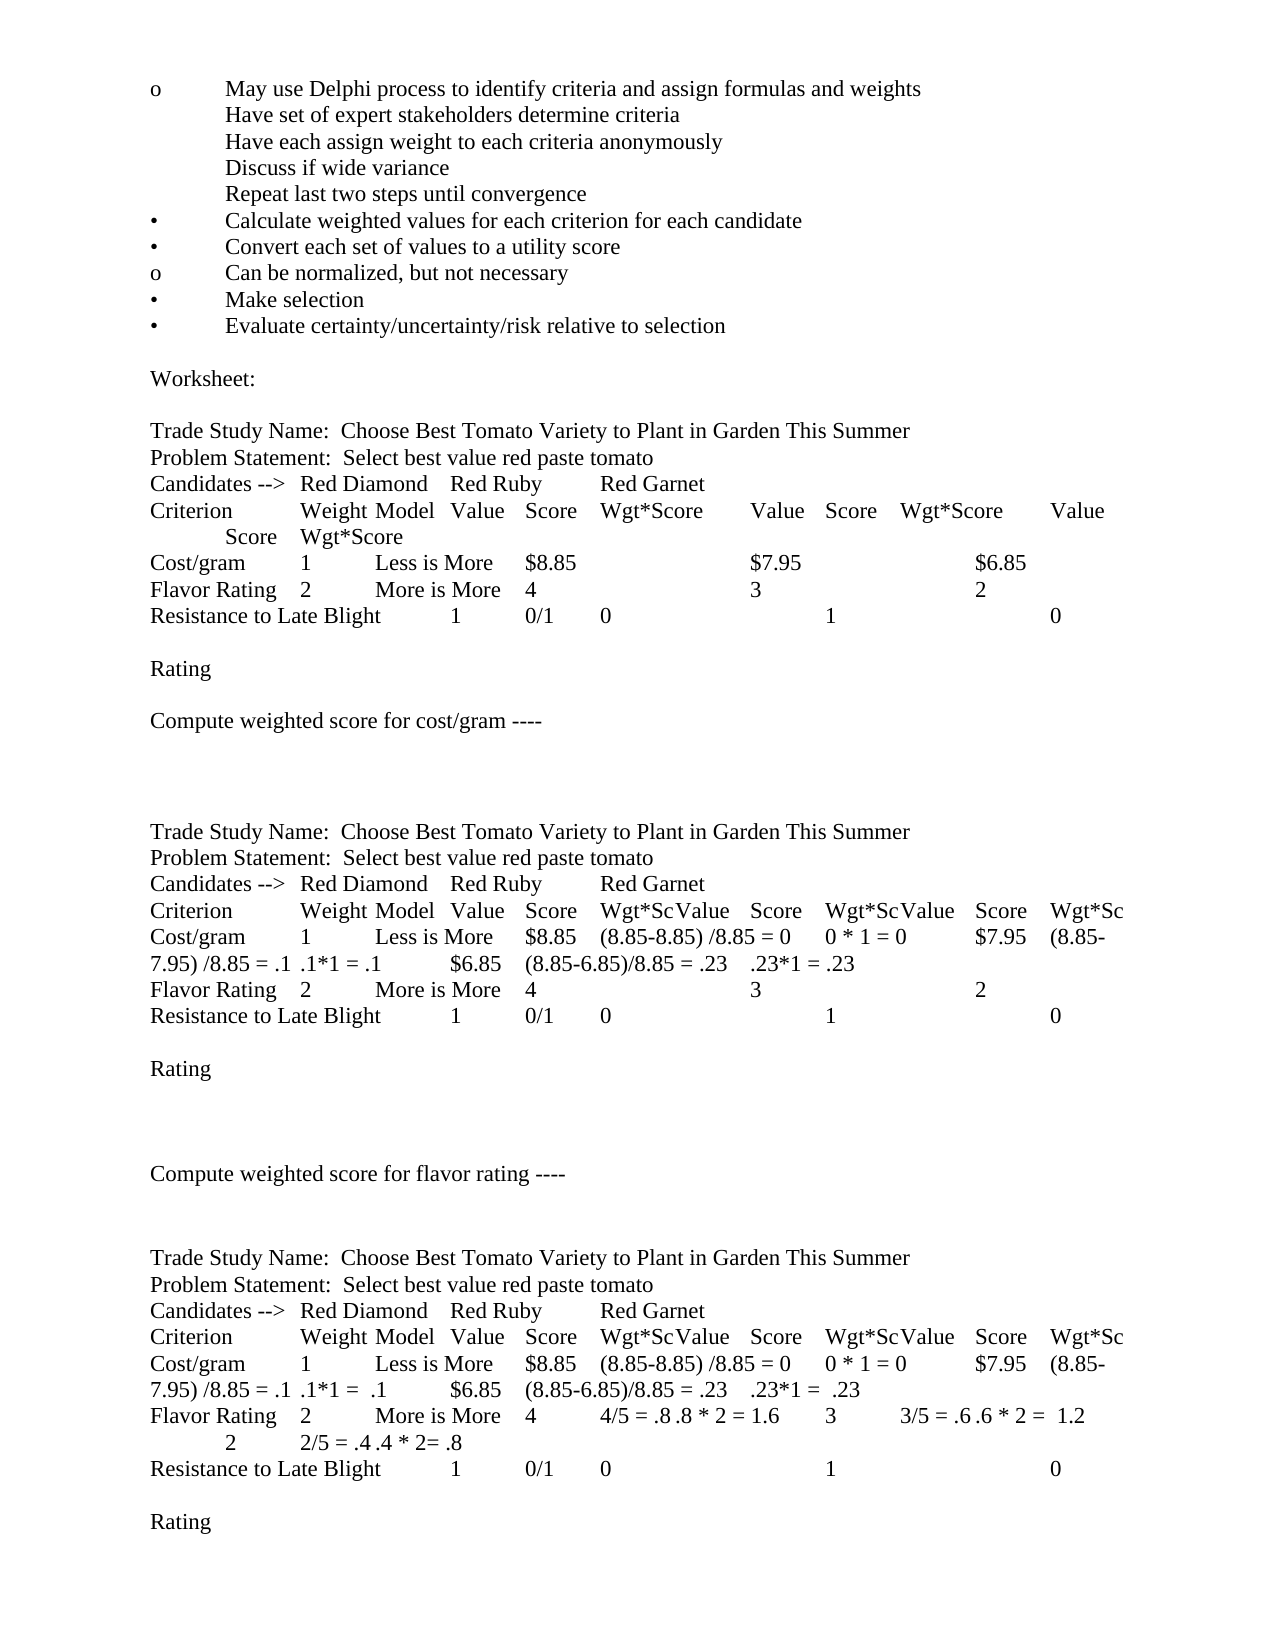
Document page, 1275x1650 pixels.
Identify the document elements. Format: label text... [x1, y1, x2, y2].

text Rating [150, 1508, 1125, 1534]
text  Have set of expert stakeholders determine criteria [150, 101, 1125, 128]
text Flavor Rating 2 More is More 4 4/5 = .8 .8 * 2 = 1.6 3 3/5 = .6 .6 * 2 = 1.2 2 2/5 = .4 .4 * 2= .8 [150, 1402, 1125, 1455]
text Resistance to Late Blight 1 0/1 0 1 0 [150, 1002, 1125, 1055]
text Resistance to Late Blight 1 0/1 0 1 0 [150, 1455, 1125, 1508]
text • Evaluate certainty/uncertainty/risk relative to selection [150, 312, 1125, 338]
text o Can be normalized, but not necessary [150, 259, 1125, 286]
text Candidates --> Red Diamond Red Ruby Red Garnet [150, 871, 1125, 897]
text Cost/gram 1 Less is More $8.85 (8.85-8.85) /8.85 = 0 0 * 1 = 0 $7.95 (8.85-7.95) /8.85 = .1 .1*1 = .1 $6.85 (8.85-6.85)/8.85 = .23 .23*1 = .23 [150, 1350, 1125, 1402]
text Criterion Weight Model Value Score Wgt*Sc Value Score Wgt*Sc Value Score Wgt*Sc [150, 1323, 1125, 1350]
text Compute weighted score for cost/gram ---- [150, 707, 1125, 734]
text Problem Statement: Select best value red paste tomato [150, 444, 1125, 470]
text Trade Study Name: Choose Best Tomato Variety to Plant in Garden This Summer [150, 418, 1125, 444]
text Resistance to Late Blight 1 0/1 0 1 0 [150, 602, 1125, 655]
text Problem Statement: Select best value red paste tomato [150, 844, 1125, 871]
text Rating [150, 655, 1125, 681]
text Rating [150, 1055, 1125, 1081]
text • Convert each set of values to a utility score [150, 233, 1125, 259]
text Trade Study Name: Choose Best Tomato Variety to Plant in Garden This Summer [150, 1244, 1125, 1271]
text • Make selection [150, 286, 1125, 312]
text Criterion Weight Model Value Score Wgt*Score Value Score Wgt*Score Value Score Wgt*Score [150, 497, 1125, 549]
text Cost/gram 1 Less is More $8.85 (8.85-8.85) /8.85 = 0 0 * 1 = 0 $7.95 (8.85-7.95) /8.85 = .1 .1*1 = .1 $6.85 (8.85-6.85)/8.85 = .23 .23*1 = .23 [150, 923, 1125, 976]
text Compute weighted score for flavor rating ---- [150, 1160, 1125, 1187]
text  Have each assign weight to each criteria anonymously [150, 128, 1125, 154]
text  Discuss if wide variance [150, 154, 1125, 180]
text Problem Statement: Select best value red paste tomato [150, 1271, 1125, 1297]
text o May use Delphi process to identify criteria and assign formulas and weights [150, 75, 1125, 101]
text Candidates --> Red Diamond Red Ruby Red Garnet [150, 470, 1125, 497]
text Cost/gram 1 Less is More $8.85 $7.95 $6.85 [150, 549, 1125, 576]
text Criterion Weight Model Value Score Wgt*Sc Value Score Wgt*Sc Value Score Wgt*Sc [150, 897, 1125, 923]
text Flavor Rating 2 More is More 4 3 2 [150, 976, 1125, 1002]
text  Repeat last two steps until convergence [150, 180, 1125, 207]
text Candidates --> Red Diamond Red Ruby Red Garnet [150, 1297, 1125, 1323]
text Flavor Rating 2 More is More 4 3 2 [150, 576, 1125, 602]
text Trade Study Name: Choose Best Tomato Variety to Plant in Garden This Summer [150, 818, 1125, 844]
text • Calculate weighted values for each criterion for each candidate [150, 207, 1125, 233]
text Worksheet: [150, 365, 1125, 391]
